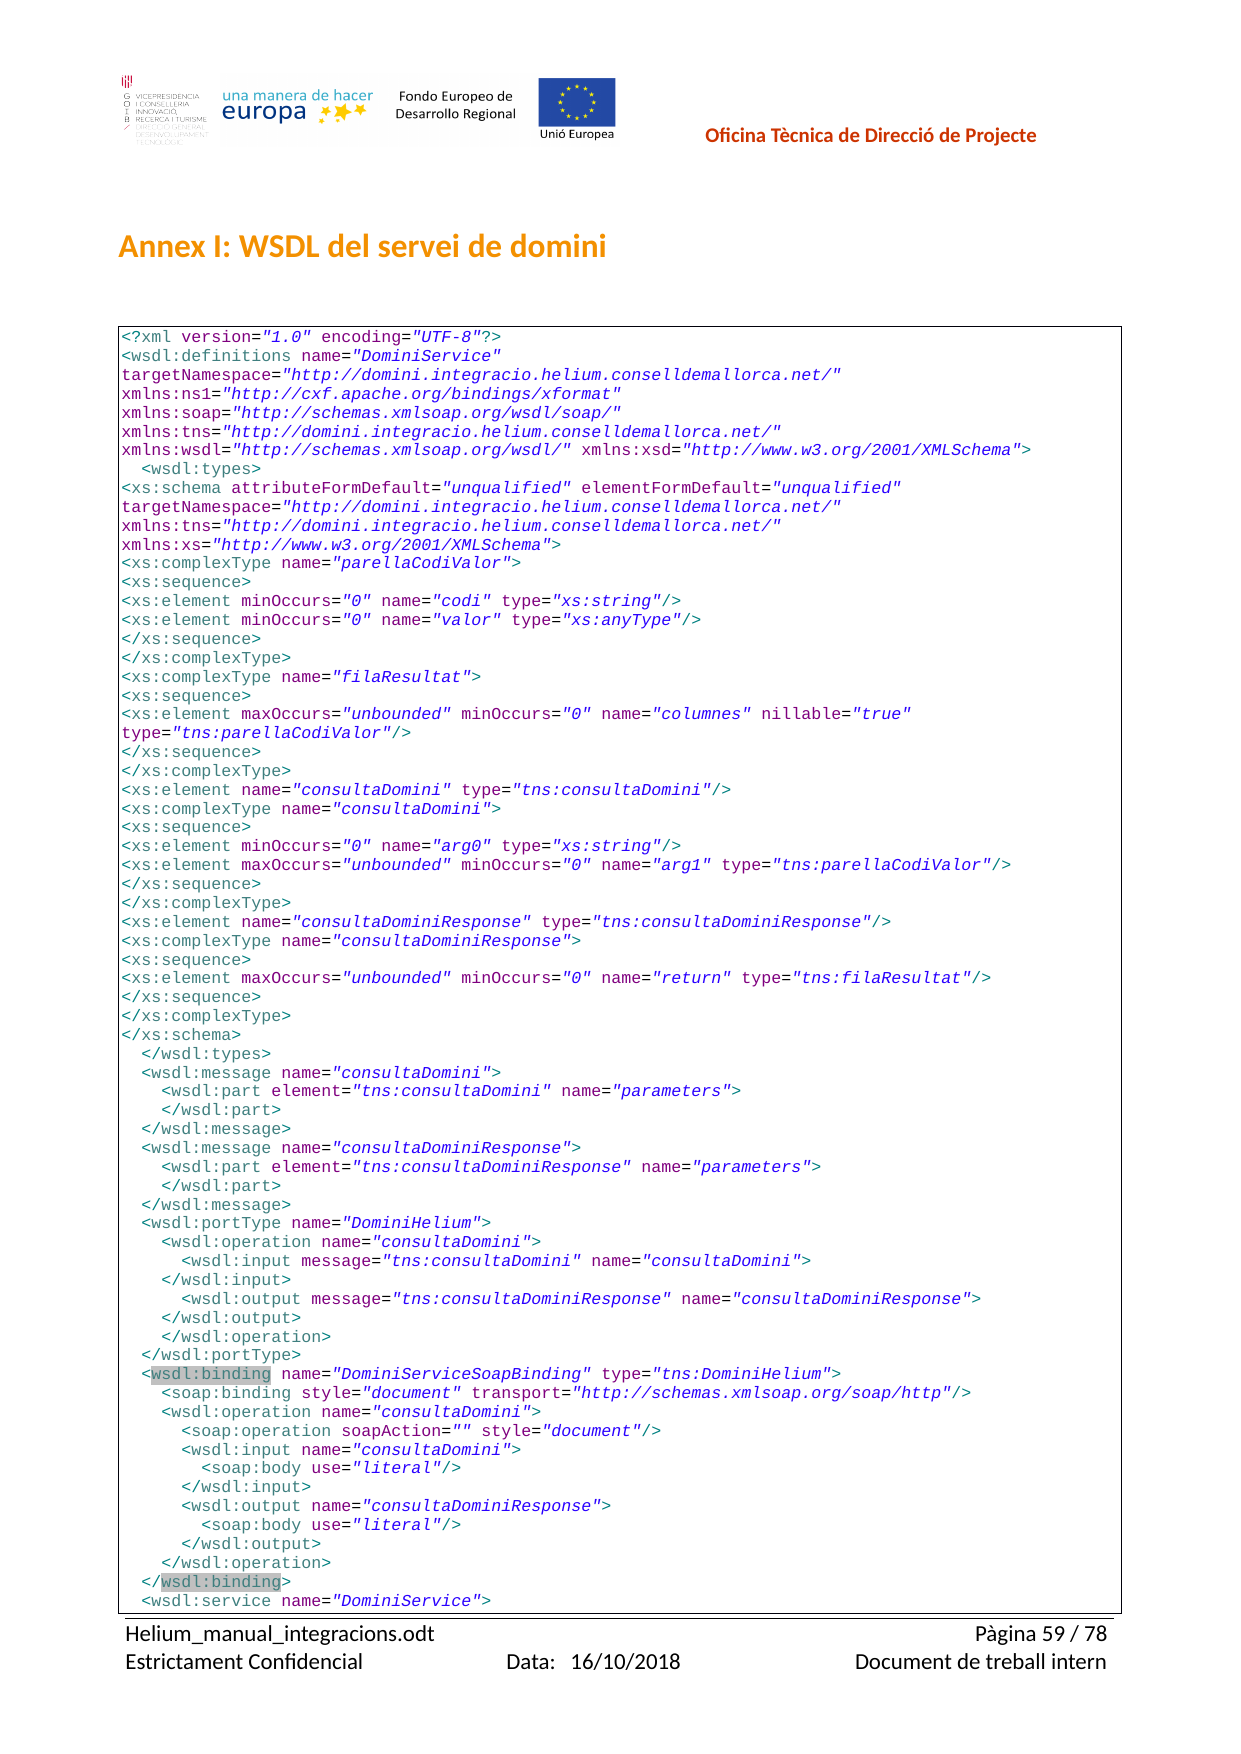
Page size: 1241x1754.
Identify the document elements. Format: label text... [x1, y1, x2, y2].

text <xs:element name="consultaDominiResponse" type="tns:consultaDominiResponse"/> [119, 910, 1121, 929]
text <wsdl:operation name="consultaDomini"> [119, 1231, 1121, 1249]
text <xs:element minOccurs="0" name="valor" type="xs:anyType"/> [119, 608, 1121, 627]
text </wsdl:output> [119, 1306, 1121, 1325]
text <xs:complexType name="parellaCodiValor"> [119, 552, 1121, 571]
text <soap:body use="literal"/> [119, 1513, 1121, 1532]
text </xs:sequence> [119, 986, 1121, 1004]
text <wsdl:binding name="DominiServiceSoapBinding" type="tns:DominiHelium"> [119, 1363, 1121, 1382]
text </wsdl:input> [119, 1268, 1121, 1287]
text <?xml version="1.0" encoding="UTF-8"?> [119, 327, 1121, 344]
text </xs:complexType> [119, 1004, 1121, 1023]
text <wsdl:message name="consultaDomini"> [119, 1061, 1121, 1080]
text <xs:sequence> [119, 571, 1121, 590]
text <wsdl:service name="DominiService"> [119, 1589, 1121, 1613]
text <wsdl:types> [119, 458, 1121, 477]
text </wsdl:operation> [119, 1325, 1121, 1344]
text </xs:sequence> [119, 627, 1121, 646]
text </wsdl:message> [119, 1193, 1121, 1212]
text <wsdl:portType name="DominiHelium"> [119, 1212, 1121, 1231]
text <wsdl:definitions name="DominiService" targetNamespace="http://domini.integracio.helium.conselldemallorca.net/" xmlns:ns1="http://cxf.apache.org/bindings/xformat" xmlns:soap="http://schemas.xmlsoap.org/wsdl/soap/" xmlns:tns="http://domini.integracio.helium.conselldemallorca.net/" xmlns:wsdl="http://schemas.xmlsoap.org/wsdl/" xmlns:xsd="http://www.w3.org/2001/XMLSchema"> [119, 344, 1121, 458]
text <xs:element maxOccurs="unbounded" minOccurs="0" name="columnes" nillable="true" type="tns:parellaCodiValor"/> [119, 703, 1121, 741]
text </xs:sequence> [119, 872, 1121, 891]
text <wsdl:input message="tns:consultaDomini" name="consultaDomini"> [119, 1249, 1121, 1268]
text </wsdl:part> [119, 1174, 1121, 1193]
text </wsdl:types> [119, 1042, 1121, 1061]
text <soap:body use="literal"/> [119, 1457, 1121, 1476]
text </wsdl:operation> [119, 1551, 1121, 1570]
text <wsdl:part element="tns:consultaDominiResponse" name="parameters"> [119, 1155, 1121, 1174]
text <xs:sequence> [119, 816, 1121, 835]
text </xs:sequence> [119, 741, 1121, 759]
text <xs:sequence> [119, 684, 1121, 703]
text </wsdl:output> [119, 1532, 1121, 1551]
text <xs:complexType name="consultaDominiResponse"> [119, 929, 1121, 948]
text <wsdl:message name="consultaDominiResponse"> [119, 1136, 1121, 1155]
text </wsdl:part> [119, 1099, 1121, 1118]
text <xs:element minOccurs="0" name="arg0" type="xs:string"/> [119, 835, 1121, 854]
text </wsdl:input> [119, 1476, 1121, 1495]
text <xs:element minOccurs="0" name="codi" type="xs:string"/> [119, 590, 1121, 608]
text <wsdl:input name="consultaDomini"> [119, 1438, 1121, 1457]
picture [118, 73, 213, 147]
text </xs:complexType> [119, 646, 1121, 665]
text </wsdl:portType> [119, 1344, 1121, 1363]
picture [219, 73, 621, 147]
text <xs:complexType name="consultaDomini"> [119, 797, 1121, 816]
text <soap:operation soapAction="" style="document"/> [119, 1419, 1121, 1438]
text <xs:element maxOccurs="unbounded" minOccurs="0" name="arg1" type="tns:parellaCodiValor"/> [119, 854, 1121, 872]
text <xs:sequence> [119, 948, 1121, 967]
text </xs:schema> [119, 1023, 1121, 1042]
subtitle Annex I: WSDL del servei de domini [118, 225, 1122, 266]
text <wsdl:operation name="consultaDomini"> [119, 1400, 1121, 1419]
text <xs:schema attributeFormDefault="unqualified" elementFormDefault="unqualified" targetNamespace="http://domini.integracio.helium.conselldemallorca.net/" xmlns:tns="http://domini.integracio.helium.conselldemallorca.net/" xmlns:xs="http://www.w3.org/2001/XMLSchema"> [119, 477, 1121, 552]
text <xs:element name="consultaDomini" type="tns:consultaDomini"/> [119, 778, 1121, 797]
text <xs:element maxOccurs="unbounded" minOccurs="0" name="return" type="tns:filaResultat"/> [119, 967, 1121, 986]
text </wsdl:binding> [119, 1570, 1121, 1589]
text <wsdl:part element="tns:consultaDomini" name="parameters"> [119, 1080, 1121, 1099]
text </xs:complexType> [119, 891, 1121, 910]
text </wsdl:message> [119, 1118, 1121, 1136]
text <wsdl:output message="tns:consultaDominiResponse" name="consultaDominiResponse"> [119, 1287, 1121, 1306]
text <soap:binding style="document" transport="http://schemas.xmlsoap.org/soap/http"/> [119, 1382, 1121, 1400]
text <xs:complexType name="filaResultat"> [119, 665, 1121, 684]
text </xs:complexType> [119, 759, 1121, 778]
text <wsdl:output name="consultaDominiResponse"> [119, 1495, 1121, 1513]
